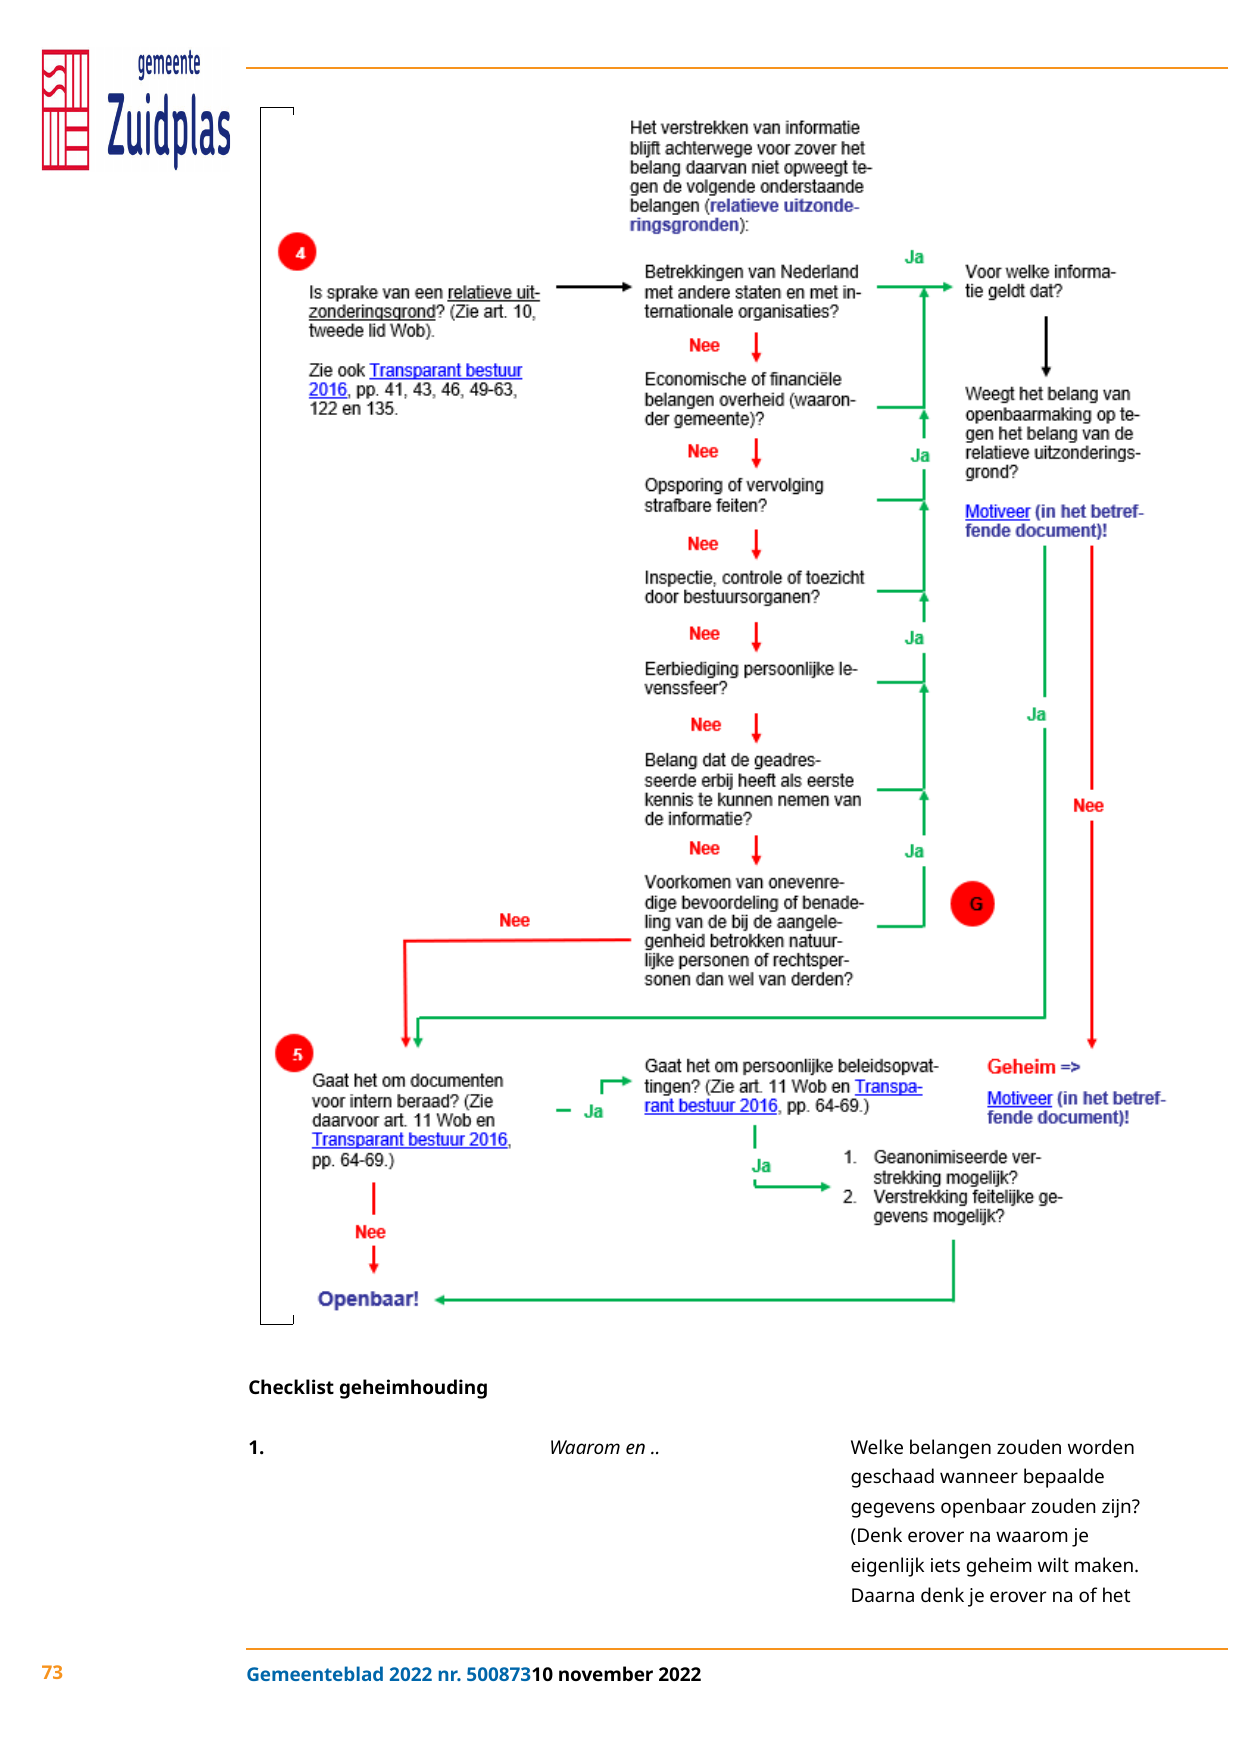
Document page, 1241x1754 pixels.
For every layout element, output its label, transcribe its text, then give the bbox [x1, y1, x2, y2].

text Checklist geheimhouding [248, 1374, 1152, 1400]
table_header Waarom en .. [549, 1434, 850, 1607]
picture [268, 115, 1173, 1315]
table_header 1. [248, 1434, 549, 1607]
picture [41, 47, 231, 172]
table_header Welke belangen zouden worden geschaad wanneer bepaalde gegevens openbaar zouden zijn? (Denk erover na waarom je eigenlijk iets geheim wilt maken. Daarna denk je erover na of het [850, 1434, 1152, 1607]
